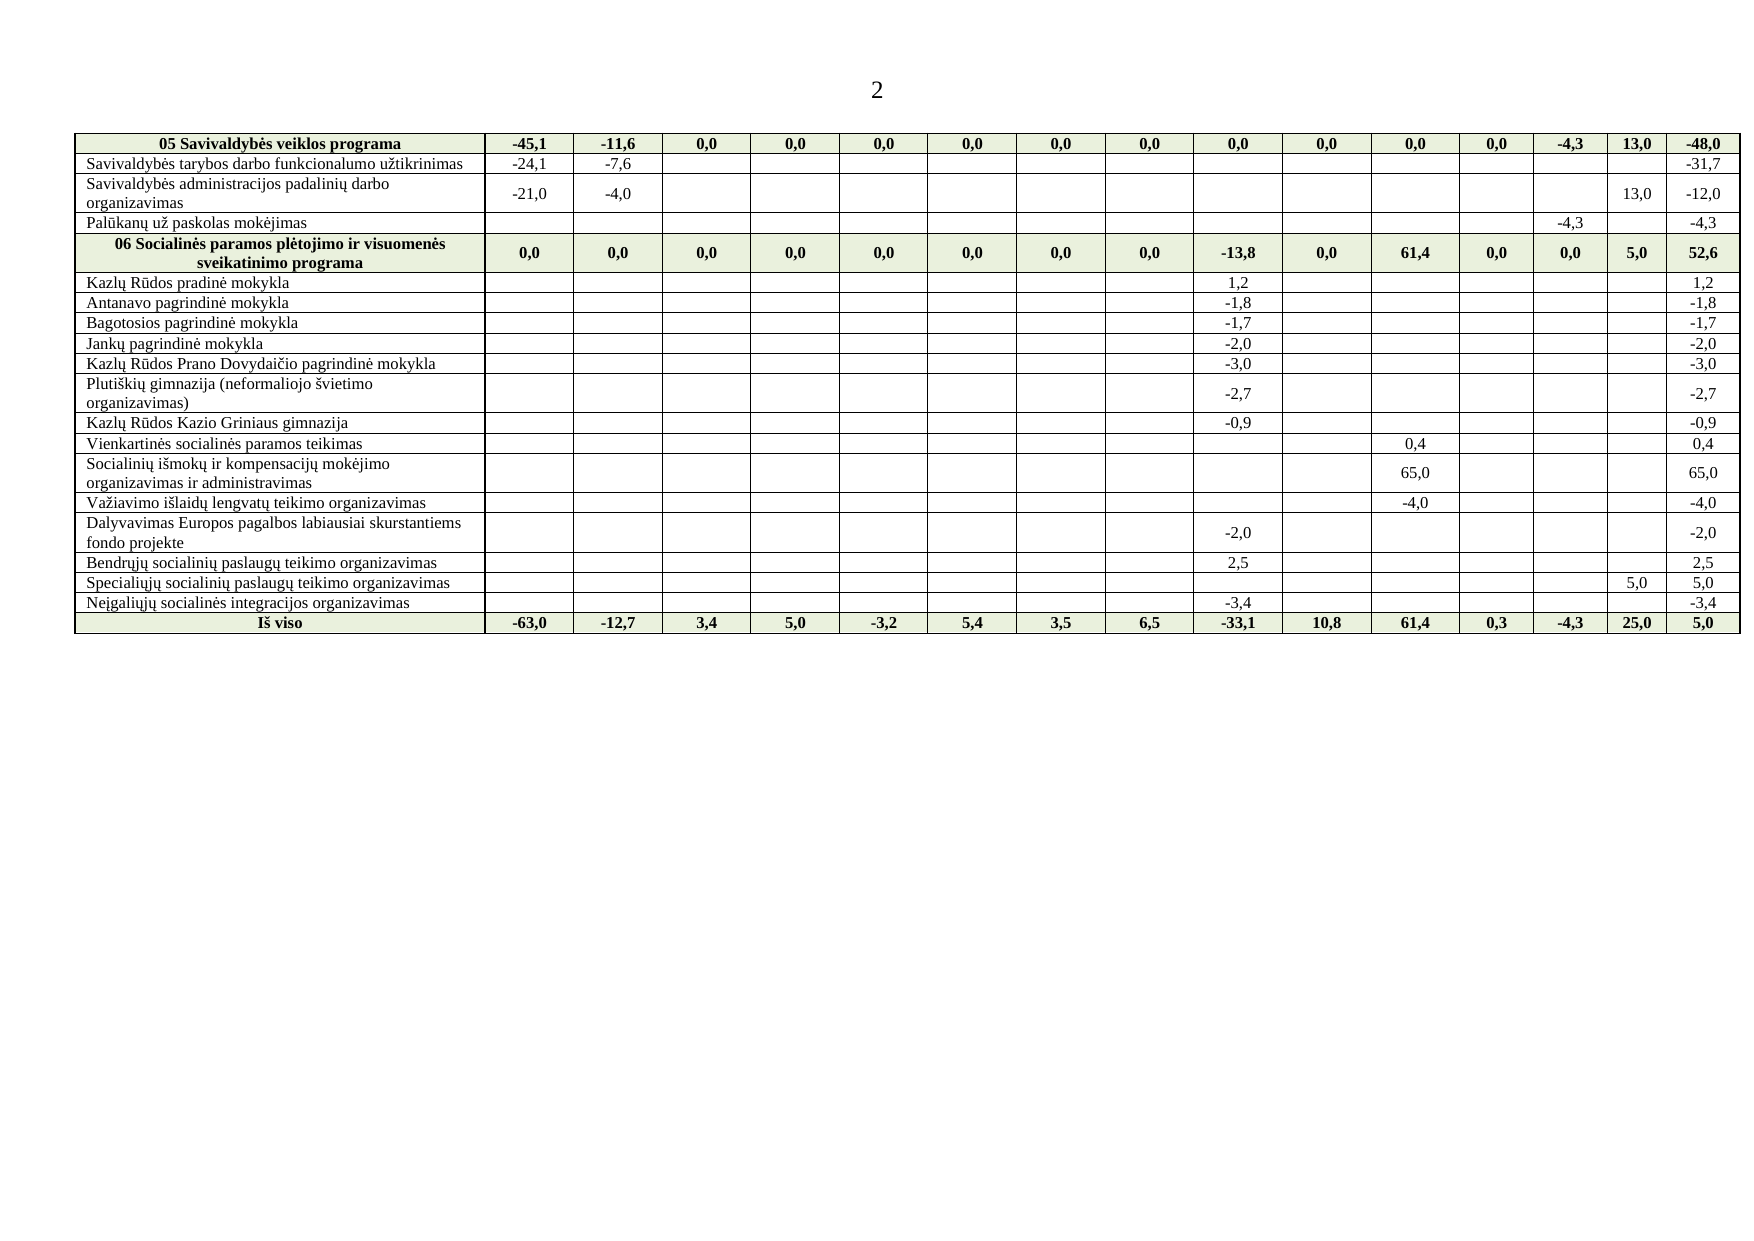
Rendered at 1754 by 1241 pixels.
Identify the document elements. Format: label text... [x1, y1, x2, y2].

table_cell 0,0 [663, 134, 750, 153]
table_cell Bagotosios pagrindinė mokykla [76, 313, 484, 332]
table_cell [1460, 374, 1533, 412]
table_cell [1017, 374, 1105, 412]
table_cell [928, 154, 1016, 173]
table_cell 0,0 [751, 134, 839, 153]
table_cell [1372, 374, 1459, 412]
table_cell -45,1 [486, 134, 573, 153]
table_cell [1608, 334, 1666, 353]
table_cell [486, 593, 573, 612]
table_cell [1608, 154, 1666, 173]
table_cell [1017, 434, 1105, 453]
table_cell [1283, 354, 1371, 373]
table_cell [486, 454, 573, 492]
table_cell [574, 313, 662, 332]
table_cell [486, 553, 573, 572]
table_cell [574, 273, 662, 292]
table_cell Specialiųjų socialinių paslaugų teikimo organizavimas [76, 573, 484, 592]
table_cell 0,0 [1283, 234, 1371, 272]
table_cell [1194, 434, 1282, 453]
table_cell [751, 354, 839, 373]
table_cell [1283, 413, 1371, 432]
table_cell Kazlų Rūdos Kazio Griniaus gimnazija [76, 413, 484, 432]
table_cell [1534, 293, 1607, 312]
table_cell [663, 434, 750, 453]
table_cell [928, 593, 1016, 612]
table_cell [751, 213, 839, 232]
table_cell [1534, 374, 1607, 412]
table_cell [1608, 313, 1666, 332]
table_cell [1283, 593, 1371, 612]
table_cell [663, 413, 750, 432]
table_cell [1194, 454, 1282, 492]
table_cell [751, 413, 839, 432]
table_cell 0,0 [1017, 134, 1105, 153]
table_cell -4,3 [1667, 213, 1739, 232]
table_cell [1017, 293, 1105, 312]
table_cell 0,0 [486, 234, 573, 272]
table_cell 0,4 [1372, 434, 1459, 453]
table_cell 5,0 [1667, 573, 1739, 592]
table_cell -33,1 [1194, 613, 1282, 632]
table_cell [840, 334, 927, 353]
table_cell [751, 593, 839, 612]
table_cell [574, 573, 662, 592]
table_cell [1460, 513, 1533, 552]
table_cell [486, 293, 573, 312]
table_cell [486, 434, 573, 453]
table_cell [1608, 513, 1666, 552]
table_cell [1283, 313, 1371, 332]
table_cell [1106, 354, 1193, 373]
table_cell -11,6 [574, 134, 662, 153]
table_cell [663, 174, 750, 212]
table_cell [574, 354, 662, 373]
table_cell [928, 413, 1016, 432]
table_cell [1106, 313, 1193, 332]
table_cell [663, 493, 750, 512]
table_cell [663, 293, 750, 312]
table_cell [1017, 513, 1105, 552]
table_cell [1106, 213, 1193, 232]
table_cell 25,0 [1608, 613, 1666, 632]
table_cell [1017, 493, 1105, 512]
table_cell -1,7 [1194, 313, 1282, 332]
table_cell [1106, 593, 1193, 612]
table_cell [1460, 154, 1533, 173]
table_cell 3,4 [663, 613, 750, 632]
table_cell [1194, 174, 1282, 212]
table_cell [1534, 273, 1607, 292]
table_cell [1106, 174, 1193, 212]
table_cell -3,4 [1667, 593, 1739, 612]
table_cell [1608, 493, 1666, 512]
table_cell [1106, 493, 1193, 512]
table_cell -2,0 [1194, 334, 1282, 353]
table_cell [1534, 313, 1607, 332]
table_cell [1017, 313, 1105, 332]
table_cell [751, 273, 839, 292]
table_cell Neįgaliųjų socialinės integracijos organizavimas [76, 593, 484, 612]
table_cell [1283, 493, 1371, 512]
table_cell Socialinių išmokų ir kompensacijų mokėjimo organizavimas ir administravimas [76, 454, 484, 492]
table_cell [1608, 413, 1666, 432]
table_cell [1106, 293, 1193, 312]
table_cell -3,2 [840, 613, 927, 632]
table_cell [1017, 454, 1105, 492]
table_cell [1608, 553, 1666, 572]
table_cell [574, 374, 662, 412]
table_cell Kazlų Rūdos pradinė mokykla [76, 273, 484, 292]
table_cell [1017, 174, 1105, 212]
table_cell 5,0 [751, 613, 839, 632]
table_cell [1460, 593, 1533, 612]
table_cell [928, 354, 1016, 373]
table_cell [1283, 273, 1371, 292]
table_cell 5,0 [1608, 234, 1666, 272]
table_cell [1194, 493, 1282, 512]
table_cell [1460, 573, 1533, 592]
table_cell -13,8 [1194, 234, 1282, 272]
table_cell [663, 273, 750, 292]
table_cell [486, 413, 573, 432]
table_cell -3,4 [1194, 593, 1282, 612]
table_cell [486, 374, 573, 412]
table_cell [1460, 293, 1533, 312]
table_cell 0,0 [1372, 134, 1459, 153]
table_cell [1106, 273, 1193, 292]
table_cell [751, 313, 839, 332]
table_cell [840, 593, 927, 612]
table_cell 13,0 [1608, 134, 1666, 153]
table_cell [751, 293, 839, 312]
table_cell [574, 293, 662, 312]
table_cell [1017, 593, 1105, 612]
table_cell [840, 174, 927, 212]
table_cell [840, 434, 927, 453]
table_cell -1,7 [1667, 313, 1739, 332]
table_cell -3,0 [1194, 354, 1282, 373]
table_cell [751, 553, 839, 572]
table_cell [1283, 434, 1371, 453]
table_cell [928, 374, 1016, 412]
table_cell [1534, 593, 1607, 612]
table_cell Bendrųjų socialinių paslaugų teikimo organizavimas [76, 553, 484, 572]
table_cell [1608, 454, 1666, 492]
table_cell [1534, 553, 1607, 572]
table_cell [1283, 174, 1371, 212]
table_cell 0,0 [1106, 134, 1193, 153]
table_cell [840, 493, 927, 512]
table_cell Antanavo pagrindinė mokykla [76, 293, 484, 312]
table_cell Palūkanų už paskolas mokėjimas [76, 213, 484, 232]
table_cell 05 Savivaldybės veiklos programa [76, 134, 484, 153]
table_cell [574, 513, 662, 552]
table_cell Iš viso [76, 613, 484, 632]
table_cell [1106, 374, 1193, 412]
table_cell [574, 553, 662, 572]
table_cell -2,0 [1667, 334, 1739, 353]
table_cell [1534, 513, 1607, 552]
table_cell -2,0 [1194, 513, 1282, 552]
table_cell [1534, 334, 1607, 353]
table_cell [1283, 293, 1371, 312]
table_cell [1608, 293, 1666, 312]
table_cell [1106, 434, 1193, 453]
table_cell -31,7 [1667, 154, 1739, 173]
table_cell [663, 593, 750, 612]
table_cell 10,8 [1283, 613, 1371, 632]
table_cell [1460, 273, 1533, 292]
table_cell [1283, 513, 1371, 552]
table_cell -4,3 [1534, 213, 1607, 232]
table_cell [1608, 213, 1666, 232]
table_cell [1608, 374, 1666, 412]
table_cell 0,0 [1460, 234, 1533, 272]
table_cell [1534, 154, 1607, 173]
table_cell [1283, 454, 1371, 492]
table_cell [1460, 354, 1533, 373]
table_cell [840, 354, 927, 373]
table_cell [1283, 213, 1371, 232]
table_cell [1017, 334, 1105, 353]
table_cell [751, 493, 839, 512]
table_cell [574, 593, 662, 612]
table_cell [751, 434, 839, 453]
table_cell -2,0 [1667, 513, 1739, 552]
table_cell 2,5 [1194, 553, 1282, 572]
table_cell [1017, 154, 1105, 173]
table_cell -4,0 [1667, 493, 1739, 512]
table_cell [1460, 413, 1533, 432]
table_cell [840, 313, 927, 332]
table_cell [840, 513, 927, 552]
table_cell [840, 213, 927, 232]
table_cell [1017, 273, 1105, 292]
table_cell [574, 493, 662, 512]
table_cell 0,0 [1106, 234, 1193, 272]
table_cell [1283, 573, 1371, 592]
table_cell -12,0 [1667, 174, 1739, 212]
table_cell -63,0 [486, 613, 573, 632]
table_cell [751, 374, 839, 412]
table_cell [1106, 513, 1193, 552]
table_cell -24,1 [486, 154, 573, 173]
table_cell [1283, 334, 1371, 353]
table_cell Kazlų Rūdos Prano Dovydaičio pagrindinė mokykla [76, 354, 484, 373]
table_cell -2,7 [1667, 374, 1739, 412]
table_cell 0,0 [1017, 234, 1105, 272]
table_cell -1,8 [1667, 293, 1739, 312]
table_cell [486, 313, 573, 332]
table_cell 6,5 [1106, 613, 1193, 632]
table_cell [486, 273, 573, 292]
table_cell [1534, 434, 1607, 453]
table_cell [1017, 413, 1105, 432]
table_cell [1194, 573, 1282, 592]
table_cell [663, 573, 750, 592]
table_cell Savivaldybės administracijos padalinių darbo organizavimas [76, 174, 484, 212]
table_cell [574, 413, 662, 432]
table_cell [928, 454, 1016, 492]
table_cell [1460, 493, 1533, 512]
table_cell [928, 293, 1016, 312]
table_cell [486, 513, 573, 552]
table_cell -2,7 [1194, 374, 1282, 412]
table_cell -0,9 [1667, 413, 1739, 432]
table_cell [751, 573, 839, 592]
table_cell [1372, 293, 1459, 312]
table_cell 0,0 [840, 134, 927, 153]
table_cell [1017, 553, 1105, 572]
table_cell [751, 174, 839, 212]
table_cell [1460, 434, 1533, 453]
table_cell Jankų pagrindinė mokykla [76, 334, 484, 353]
table_cell 1,2 [1194, 273, 1282, 292]
table_cell [840, 573, 927, 592]
table_cell [1534, 413, 1607, 432]
table_cell Dalyvavimas Europos pagalbos labiausiai skurstantiems fondo projekte [76, 513, 484, 552]
table_cell [1017, 213, 1105, 232]
table_cell [1283, 553, 1371, 572]
table_cell 61,4 [1372, 613, 1459, 632]
table_cell [928, 334, 1016, 353]
table_cell [663, 354, 750, 373]
table_cell [1608, 354, 1666, 373]
table_cell [1534, 174, 1607, 212]
table_cell [1372, 573, 1459, 592]
table_cell -4,0 [1372, 493, 1459, 512]
table_cell [1106, 553, 1193, 572]
table_cell [663, 513, 750, 552]
table_cell [1372, 513, 1459, 552]
table_cell [1194, 154, 1282, 173]
table_cell [1460, 334, 1533, 353]
table_cell 5,4 [928, 613, 1016, 632]
table_cell 06 Socialinės paramos plėtojimo ir visuomenės sveikatinimo programa [76, 234, 484, 272]
table_cell [751, 454, 839, 492]
table_cell [1017, 354, 1105, 373]
table_cell [1106, 454, 1193, 492]
table_cell 65,0 [1667, 454, 1739, 492]
table_cell [1608, 593, 1666, 612]
table_cell Vienkartinės socialinės paramos teikimas [76, 434, 484, 453]
table_cell [1534, 573, 1607, 592]
table_cell 0,4 [1667, 434, 1739, 453]
table_cell [1460, 313, 1533, 332]
table_cell [1460, 213, 1533, 232]
table_cell [1460, 553, 1533, 572]
table_cell [1372, 213, 1459, 232]
table_cell [1372, 174, 1459, 212]
table_cell 0,0 [840, 234, 927, 272]
table_cell [663, 374, 750, 412]
table_cell 5,0 [1667, 613, 1739, 632]
table_cell 5,0 [1608, 573, 1666, 592]
table_cell [1372, 354, 1459, 373]
table_cell -48,0 [1667, 134, 1739, 153]
table_cell [1372, 593, 1459, 612]
table_cell [1372, 154, 1459, 173]
table_cell [1283, 154, 1371, 173]
table_cell [486, 493, 573, 512]
table_cell [486, 213, 573, 232]
table_cell [663, 213, 750, 232]
table_cell -4,0 [574, 174, 662, 212]
table_cell [928, 493, 1016, 512]
table_cell [928, 273, 1016, 292]
table_cell [840, 273, 927, 292]
table_cell [1283, 374, 1371, 412]
table_cell Plutiškių gimnazija (neformaliojo švietimo organizavimas) [76, 374, 484, 412]
table_cell [1534, 493, 1607, 512]
table_cell 65,0 [1372, 454, 1459, 492]
table_cell [928, 513, 1016, 552]
table_cell [751, 513, 839, 552]
table_cell [1017, 573, 1105, 592]
table_cell [1534, 354, 1607, 373]
table_cell [1372, 334, 1459, 353]
table_cell [1106, 413, 1193, 432]
table_cell [1534, 454, 1607, 492]
table_cell 2,5 [1667, 553, 1739, 572]
table_cell -7,6 [574, 154, 662, 173]
table_cell [1372, 413, 1459, 432]
table_cell [840, 413, 927, 432]
table_cell 0,0 [928, 234, 1016, 272]
table_cell [751, 154, 839, 173]
table_cell [574, 213, 662, 232]
table_cell 0,0 [663, 234, 750, 272]
table_cell 0,0 [1194, 134, 1282, 153]
table_cell [840, 154, 927, 173]
table_cell 0,0 [751, 234, 839, 272]
table_cell [1460, 174, 1533, 212]
table_cell [486, 354, 573, 373]
table_cell [1194, 213, 1282, 232]
table_cell 0,0 [574, 234, 662, 272]
table_cell 52,6 [1667, 234, 1739, 272]
table_cell [1372, 553, 1459, 572]
table_cell [1106, 154, 1193, 173]
table_cell 61,4 [1372, 234, 1459, 272]
table_cell [574, 454, 662, 492]
table_cell -4,3 [1534, 613, 1607, 632]
table_cell -1,8 [1194, 293, 1282, 312]
table_cell [751, 334, 839, 353]
table_cell [1608, 434, 1666, 453]
table_cell 0,3 [1460, 613, 1533, 632]
table_cell [1106, 573, 1193, 592]
table_cell 13,0 [1608, 174, 1666, 212]
table_cell [1106, 334, 1193, 353]
table_cell [1608, 273, 1666, 292]
table_cell [574, 434, 662, 453]
table_cell 0,0 [1460, 134, 1533, 153]
table_cell [928, 573, 1016, 592]
table_cell [574, 334, 662, 353]
table_cell [663, 454, 750, 492]
table_cell [928, 553, 1016, 572]
table_cell [840, 454, 927, 492]
table_cell Važiavimo išlaidų lengvatų teikimo organizavimas [76, 493, 484, 512]
table_cell [928, 313, 1016, 332]
table_cell [840, 553, 927, 572]
table_cell -4,3 [1534, 134, 1607, 153]
table_cell [840, 374, 927, 412]
table_cell 0,0 [928, 134, 1016, 153]
table_cell [486, 334, 573, 353]
table_cell -12,7 [574, 613, 662, 632]
table_cell [663, 553, 750, 572]
table_cell [1372, 313, 1459, 332]
table_cell [663, 334, 750, 353]
table_cell 3,5 [1017, 613, 1105, 632]
table_cell -21,0 [486, 174, 573, 212]
table_cell [663, 313, 750, 332]
table_cell [663, 154, 750, 173]
table_cell -0,9 [1194, 413, 1282, 432]
table_cell [486, 573, 573, 592]
table_cell [928, 213, 1016, 232]
table_cell [928, 434, 1016, 453]
table_cell 1,2 [1667, 273, 1739, 292]
table_cell 0,0 [1283, 134, 1371, 153]
table_cell [1460, 454, 1533, 492]
table_cell -3,0 [1667, 354, 1739, 373]
table_cell Savivaldybės tarybos darbo funkcionalumo užtikrinimas [76, 154, 484, 173]
table_cell [928, 174, 1016, 212]
table_cell [1372, 273, 1459, 292]
table_cell [840, 293, 927, 312]
table_cell 0,0 [1534, 234, 1607, 272]
